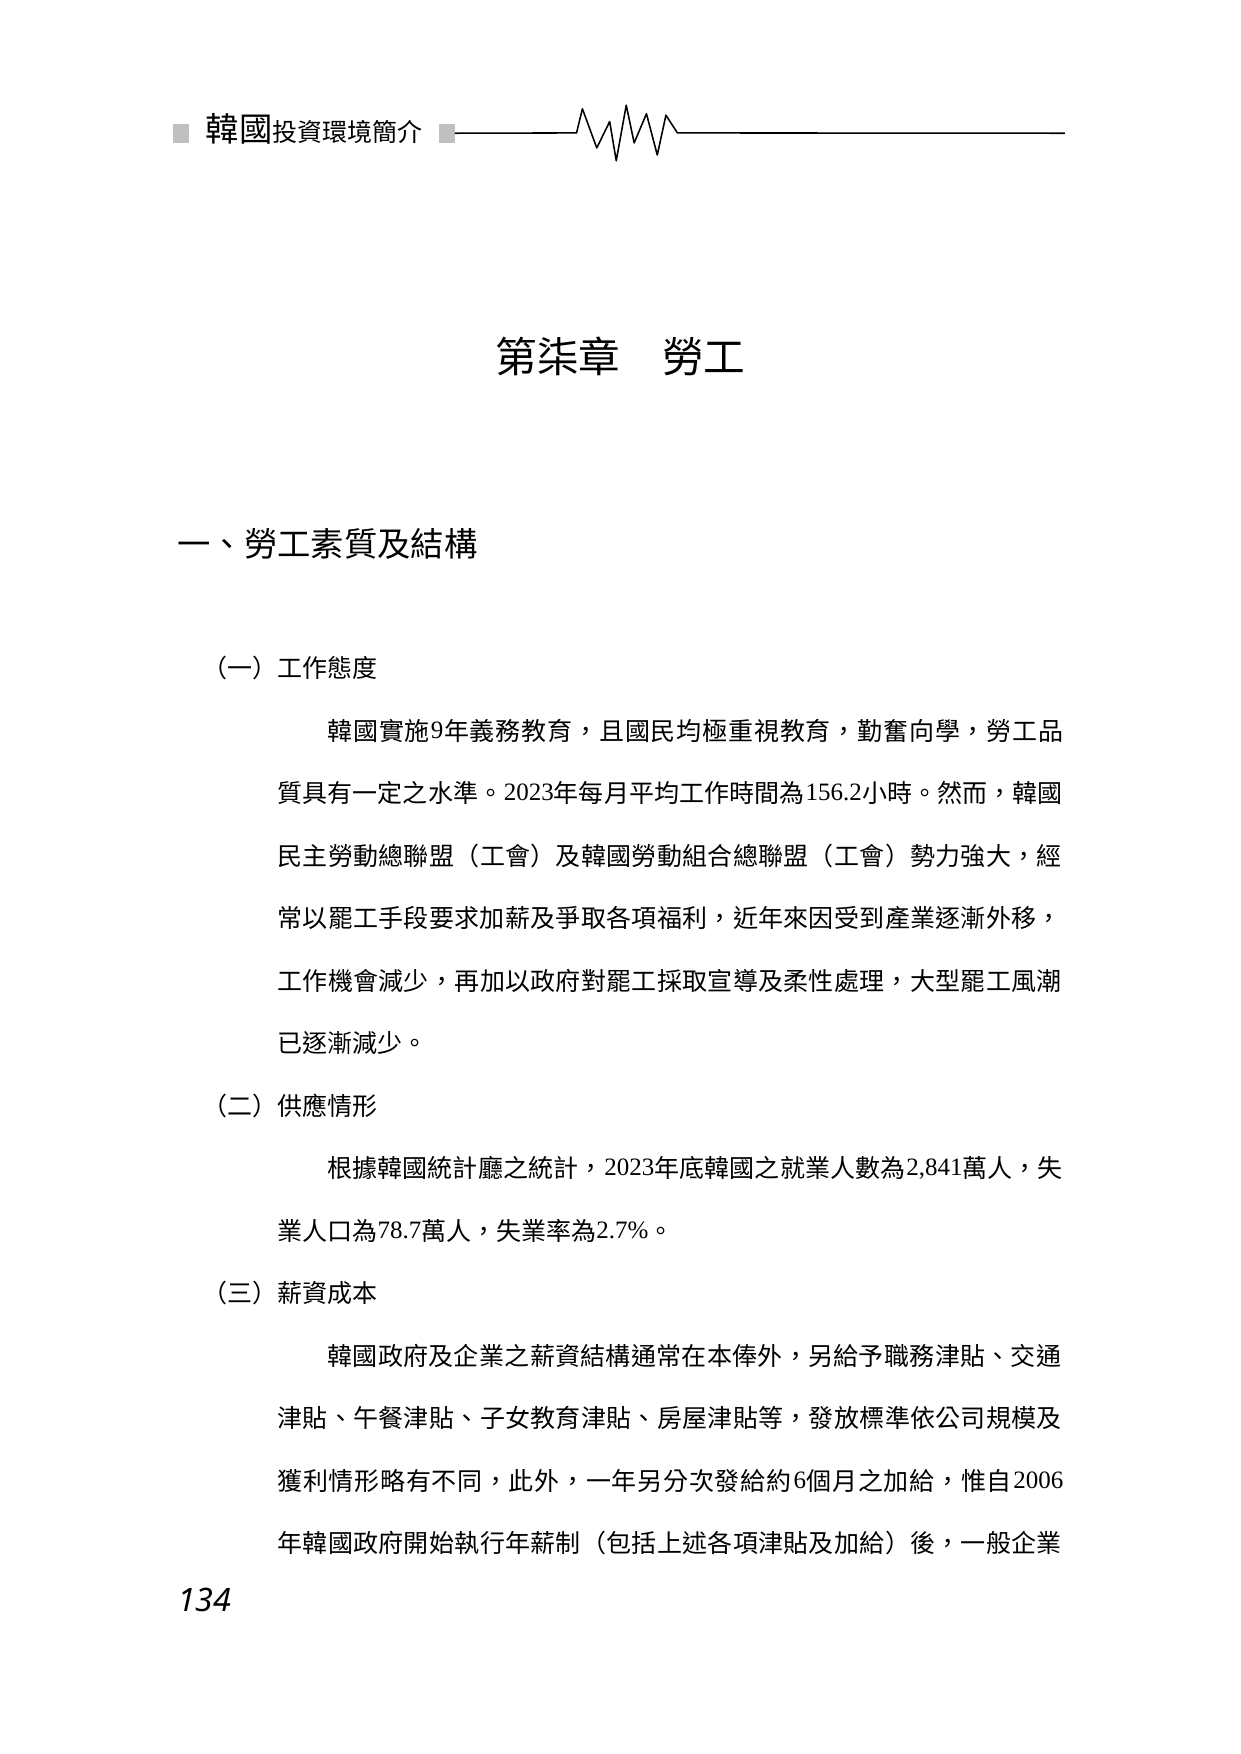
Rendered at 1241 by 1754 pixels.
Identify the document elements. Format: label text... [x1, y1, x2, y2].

text （一）工作態度 [202, 625, 1063, 688]
text （二）供應情形 [202, 1063, 1063, 1125]
text 韓國政府及企業之薪資結構通常在本俸外，另給予職務津貼、交通津貼、午餐津貼、子女教育津貼、房屋津貼等，發放標準依公司規模及獲利情形略有不同，此外，一年另分次發給約6個月之加給，惟自2006年韓國政府開始執行年薪制（包括上述各項津貼及加給）後，一般企業 [277, 1313, 1063, 1563]
text （三）薪資成本 [202, 1250, 1063, 1313]
text 第柒章 勞工 [177, 313, 1063, 375]
text 一、勞工素質及結構 [177, 500, 1063, 563]
text 韓國實施9年義務教育，且國民均極重視教育，勤奮向學，勞工品質具有一定之水準。2023年每月平均工作時間為156.2小時。然而，韓國民主勞動總聯盟（工會）及韓國勞動組合總聯盟（工會）勢力強大，經常以罷工手段要求加薪及爭取各項福利，近年來因受到產業逐漸外移，工作機會減少，再加以政府對罷工採取宣導及柔性處理，大型罷工風潮已逐漸減少。 [277, 688, 1063, 1063]
text 根據韓國統計廳之統計，2023年底韓國之就業人數為2,841萬人，失業人口為78.7萬人，失業率為2.7%。 [277, 1125, 1063, 1250]
